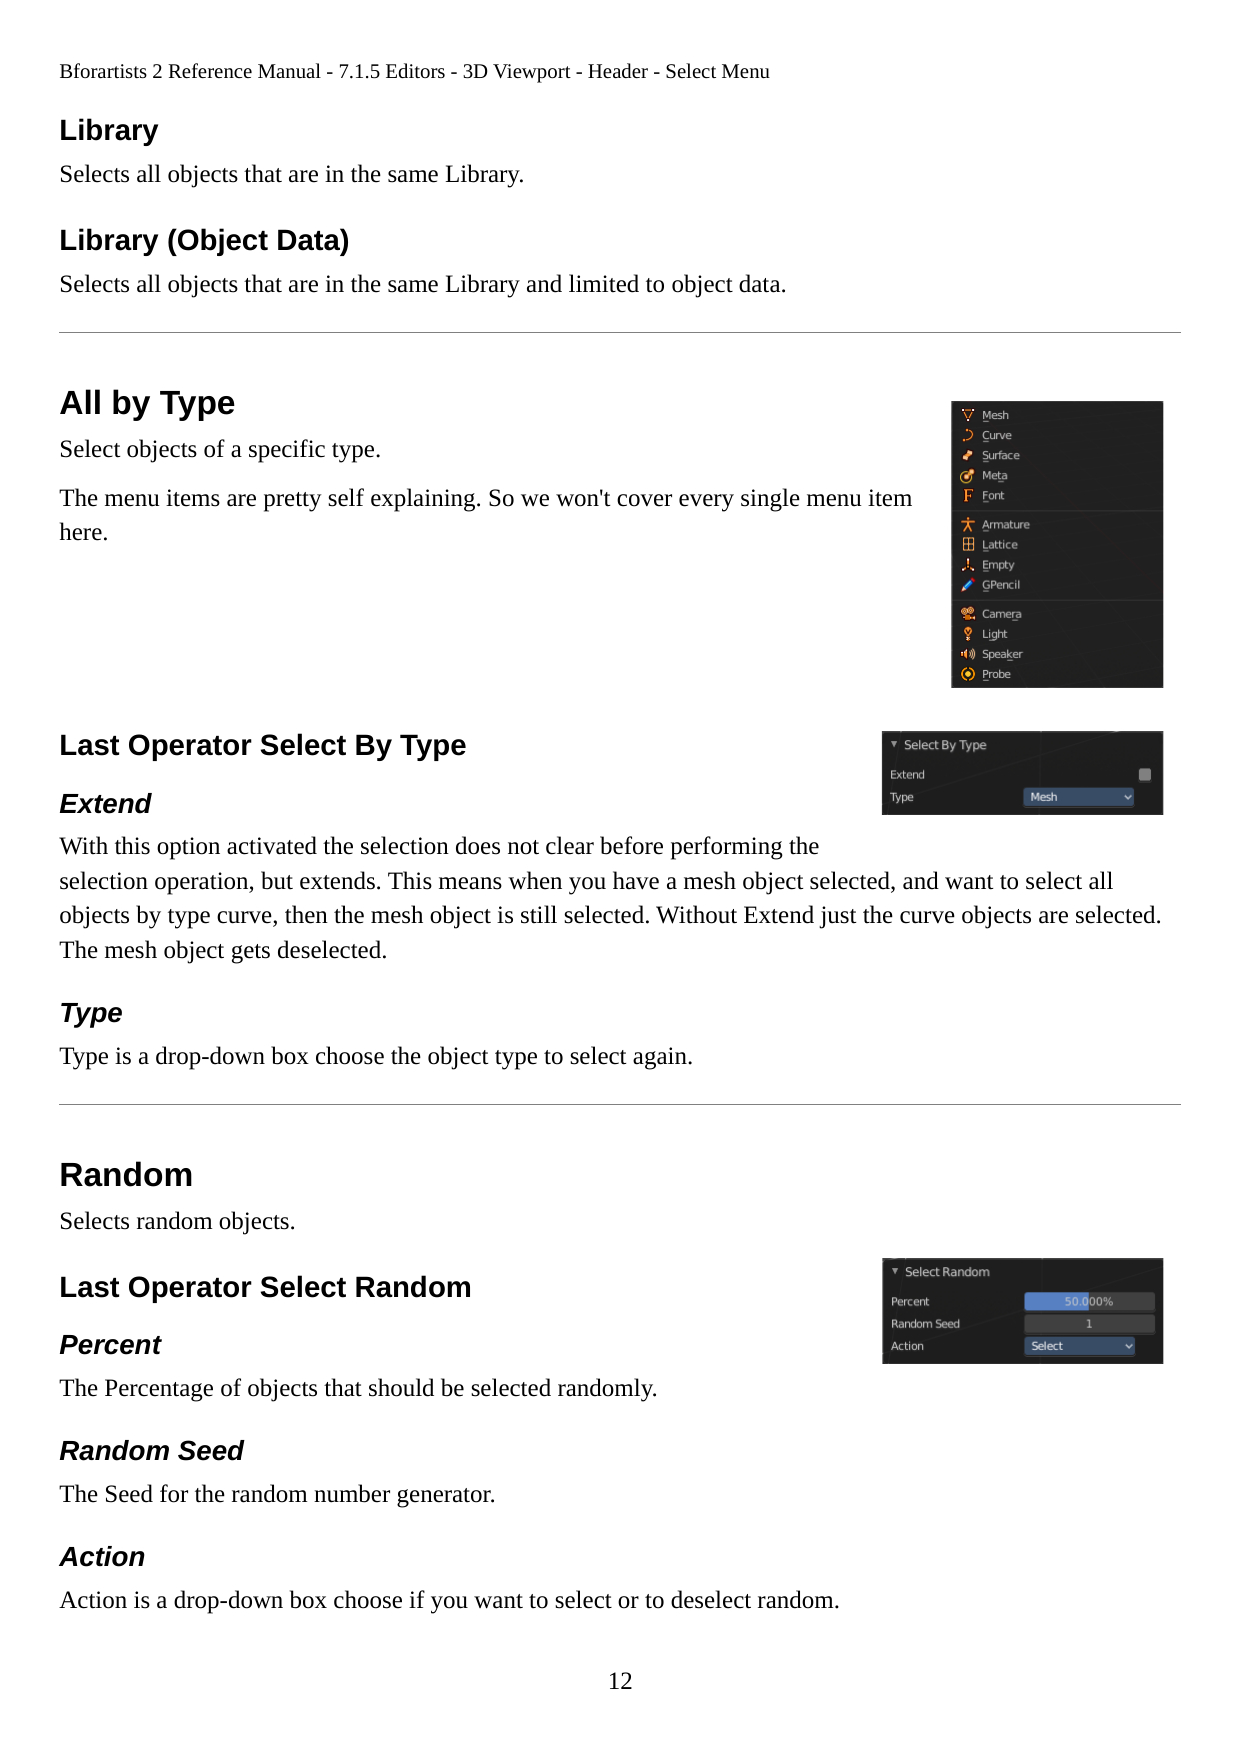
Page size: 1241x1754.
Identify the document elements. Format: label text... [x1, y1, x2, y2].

subtitle Library [59, 113, 1181, 146]
subtitle [1164, 1270, 1181, 1303]
subtitle Last Operator Select Random [59, 1270, 882, 1303]
text With this option activated the selection does not clear before performing the selection operation, but extends. This means when you have a mesh object selected, and want to select all objects by type curve, then the mesh object is still selected. Without Extend just the curve objects are selected. The mesh object gets deselected. [59, 831, 1181, 964]
subtitle Action [59, 1540, 1181, 1572]
subtitle All by Type [59, 383, 1181, 421]
subtitle Library (Object Data) [59, 222, 1181, 256]
subtitle Random Seed [59, 1434, 1181, 1466]
subtitle Random [59, 1155, 1181, 1193]
text Selects all objects that are in the same Library. [59, 159, 1181, 188]
subtitle [1164, 1328, 1181, 1360]
text Action is a drop-down box choose if you want to select or to deselect random. [59, 1585, 1181, 1613]
picture [881, 731, 1164, 815]
picture [882, 1258, 1164, 1364]
picture [951, 401, 1164, 688]
subtitle Last Operator Select By Type [59, 728, 1181, 762]
text Select objects of a specific type. [59, 434, 951, 463]
subtitle Extend [59, 787, 1181, 819]
text The Seed for the random number generator. [59, 1479, 1181, 1507]
text The menu items are pretty self explaining. So we won't cover every single menu item here. [59, 483, 951, 546]
text Selects all objects that are in the same Library and limited to object data. [59, 269, 1181, 297]
text The Percentage of objects that should be selected randomly. [59, 1373, 1181, 1402]
text Type is a drop-down box choose the object type to select again. [59, 1041, 1181, 1069]
subtitle Type [59, 996, 1181, 1028]
subtitle Percent [59, 1328, 882, 1360]
text Selects random objects. [59, 1206, 1181, 1235]
